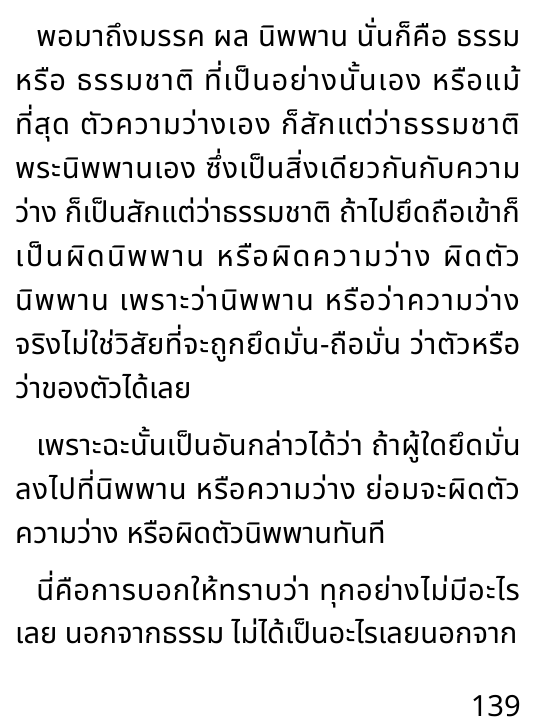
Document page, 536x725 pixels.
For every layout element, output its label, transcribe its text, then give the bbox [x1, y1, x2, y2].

text เพราะฉะนั้นเป็นอันกล่าวได้ว่า ถ้าผู้ใดยึดมั่นลงไปที่นิพพาน หรือความว่าง ย่อมจะผิดตัวความว่าง หรือผิดตัวนิพพานทันที [15, 424, 521, 556]
text พอมาถึงมรรค ผล นิพพาน นั่นก็คือ ธรรม หรือ ธรรมชาติ ที่เป็นอย่างนั้นเอง หรือแม้ที่สุด ตัวความว่างเอง ก็สักแต่ว่าธรรมชาติ พระนิพพานเอง ซึ่งเป็นสิ่งเดียวกันกับความว่าง ก็เป็นสักแต่ว่าธรรมชาติ ถ้าไปยึดถือเข้าก็เป็นผิดนิพพาน หรือผิดความว่าง ผิดตัวนิพพาน เพราะว่านิพพาน หรือว่าความว่างจริงไม่ใช่วิสัยที่จะถูกยึดมั่น-ถือมั่น ว่าตัวหรือว่าของตัวได้เลย [15, 15, 521, 412]
text นี่คือการบอกให้ทราบว่า ทุกอย่างไม่มีอะไรเลย นอกจากธรรม ไม่ได้เป็นอะไรเลยนอกจาก [15, 569, 521, 657]
